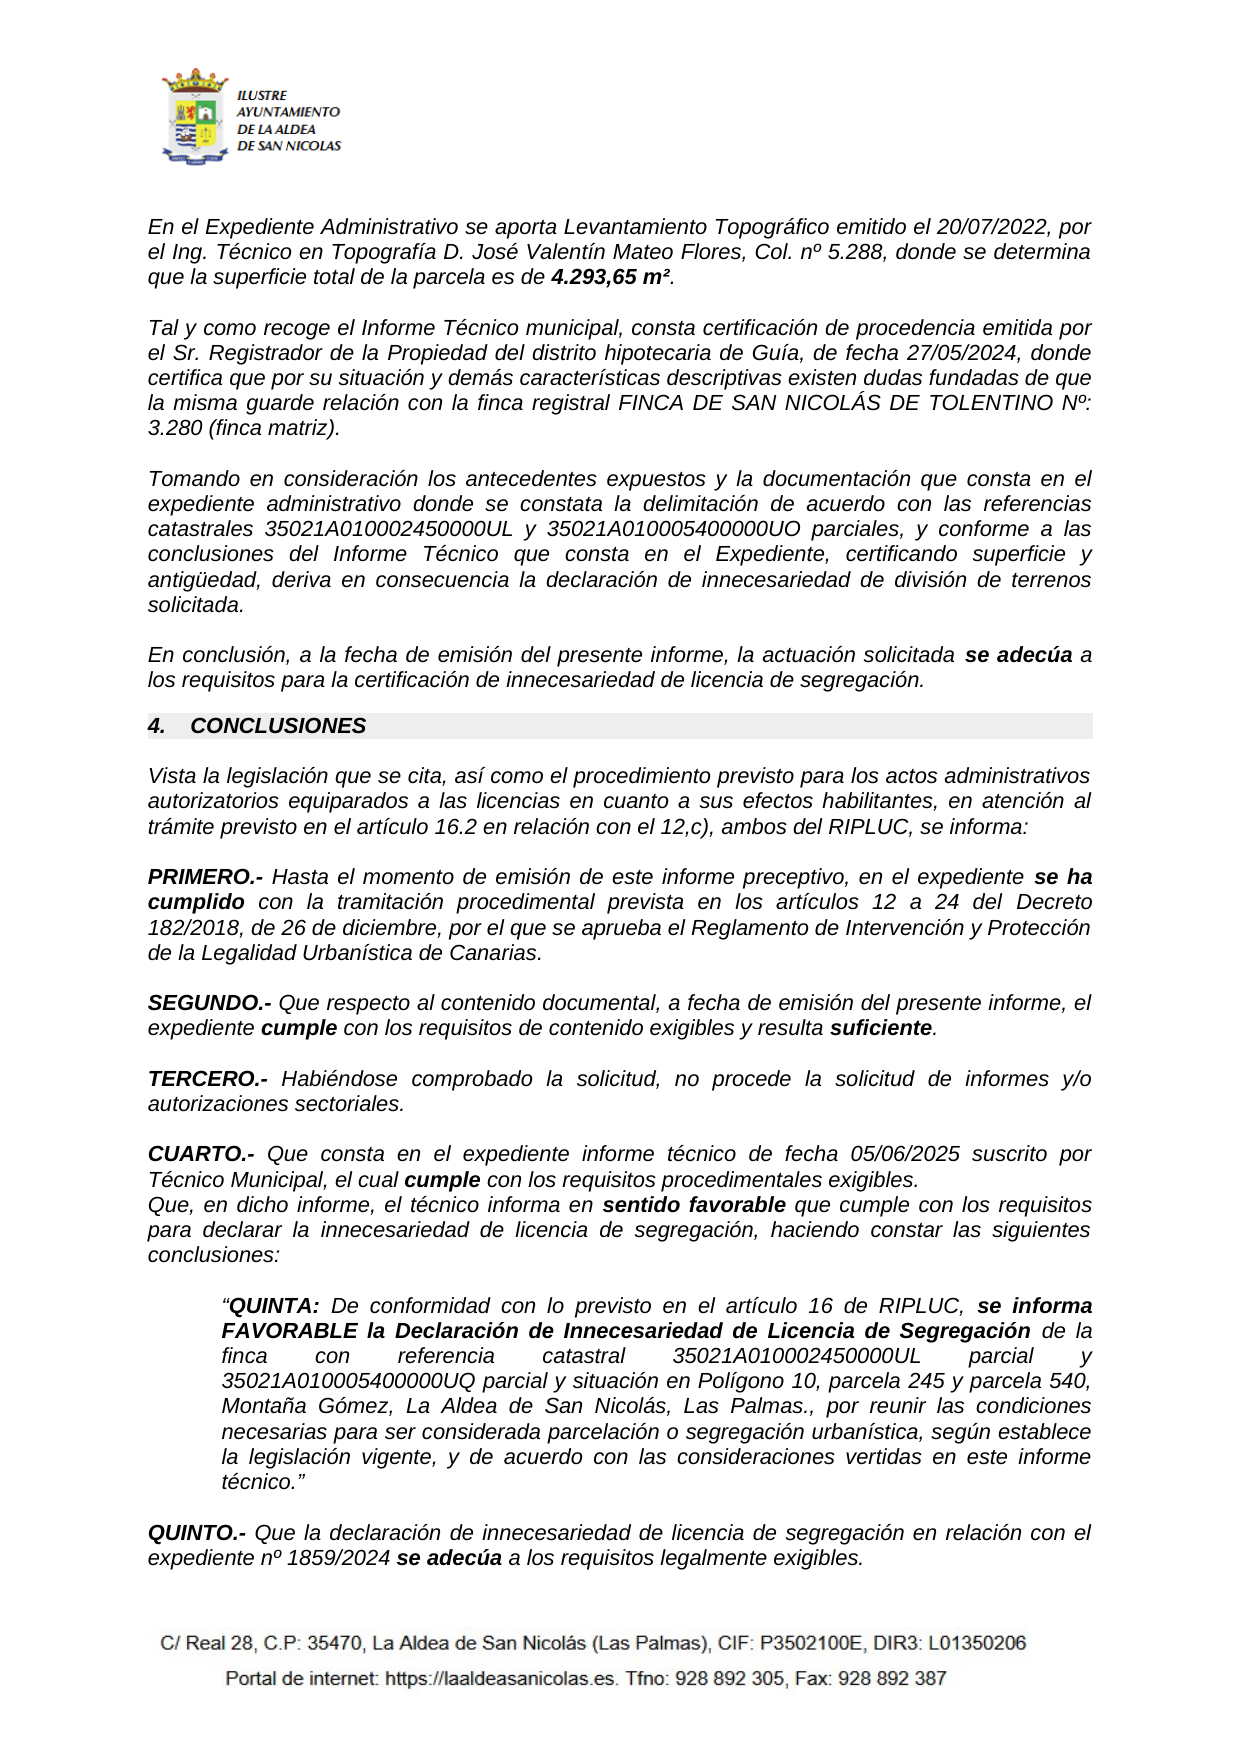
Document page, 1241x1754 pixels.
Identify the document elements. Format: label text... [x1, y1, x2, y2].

text CUARTO.- Que consta en el expediente informe técnico de fecha 05/06/2025 suscrito por Técnico Municipal, el cual cumple con los requisitos procedimentales exigibles. [148, 1141, 1093, 1192]
text Tomando en consideración los antecedentes expuestos y la documentación que consta en el expediente administrativo donde se constata la delimitación de acuerdo con las referencias catastrales 35021A010002450000UL y 35021A010005400000UO parciales, y conforme a las conclusiones del Informe Técnico que consta en el Expediente, certificando superficie y antigüedad, deriva en consecuencia la declaración de innecesariedad de división de terrenos solicitada. [148, 466, 1093, 617]
text En conclusión, a la fecha de emisión del presente informe, la actuación solicitada se adecúa a los requisitos para la certificación de innecesariedad de licencia de segregación. [148, 642, 1093, 693]
picture [149, 1627, 1034, 1694]
subtitle 4. CONCLUSIONES [148, 713, 1093, 739]
picture [148, 60, 357, 173]
text Que, en dicho informe, el técnico informa en sentido favorable que cumple con los requisitos para declarar la innecesariedad de licencia de segregación, haciendo constar las siguientes conclusiones: [148, 1192, 1093, 1267]
text PRIMERO.- Hasta el momento de emisión de este informe preceptivo, en el expediente se ha cumplido con la tramitación procedimental prevista en los artículos 12 a 24 del Decreto 182/2018, de 26 de diciembre, por el que se aprueba el Reglamento de Intervención y Protección de la Legalidad Urbanística de Canarias. [148, 864, 1093, 965]
text TERCERO.- Habiéndose comprobado la solicitud, no procede la solicitud de informes y/o autorizaciones sectoriales. [148, 1066, 1093, 1116]
text SEGUNDO.- Que respecto al contenido documental, a fecha de emisión del presente informe, el expediente cumple con los requisitos de contenido exigibles y resulta suficiente. [148, 990, 1093, 1041]
text Vista la legislación que se cita, así como el procedimiento previsto para los actos administrativos autorizatorios equiparados a las licencias en cuanto a sus efectos habilitantes, en atención al trámite previsto en el artículo 16.2 en relación con el 12,c), ambos del RIPLUC, se informa: [148, 763, 1093, 839]
text “QUINTA: De conformidad con lo previsto en el artículo 16 de RIPLUC, se informa FAVORABLE la Declaración de Innecesariedad de Licencia de Segregación de la finca con referencia catastral 35021A010002450000UL parcial y 35021A010005400000UQ parcial y situación en Polígono 10, parcela 245 y parcela 540, Montaña Gómez, La Aldea de San Nicolás, Las Palmas., por reunir las condiciones necesarias para ser considerada parcelación o segregación urbanística, según establece la legislación vigente, y de acuerdo con las consideraciones vertidas en este informe técnico.” [221, 1293, 1093, 1494]
text Tal y como recoge el Informe Técnico municipal, consta certificación de procedencia emitida por el Sr. Registrador de la Propiedad del distrito hipotecaria de Guía, de fecha 27/05/2024, donde certifica que por su situación y demás características descriptivas existen dudas fundadas de que la misma guarde relación con la finca registral FINCA DE SAN NICOLÁS DE TOLENTINO Nº: 3.280 (finca matriz). [148, 314, 1093, 441]
text En el Expediente Administrativo se aporta Levantamiento Topográfico emitido el 20/07/2022, por el Ing. Técnico en Topografía D. José Valentín Mateo Flores, Col. nº 5.288, donde se determina que la superficie total de la parcela es de 4.293,65 m². [148, 214, 1093, 289]
text QUINTO.- Que la declaración de innecesariedad de licencia de segregación en relación con el expediente nº 1859/2024 se adecúa a los requisitos legalmente exigibles. [148, 1519, 1093, 1570]
